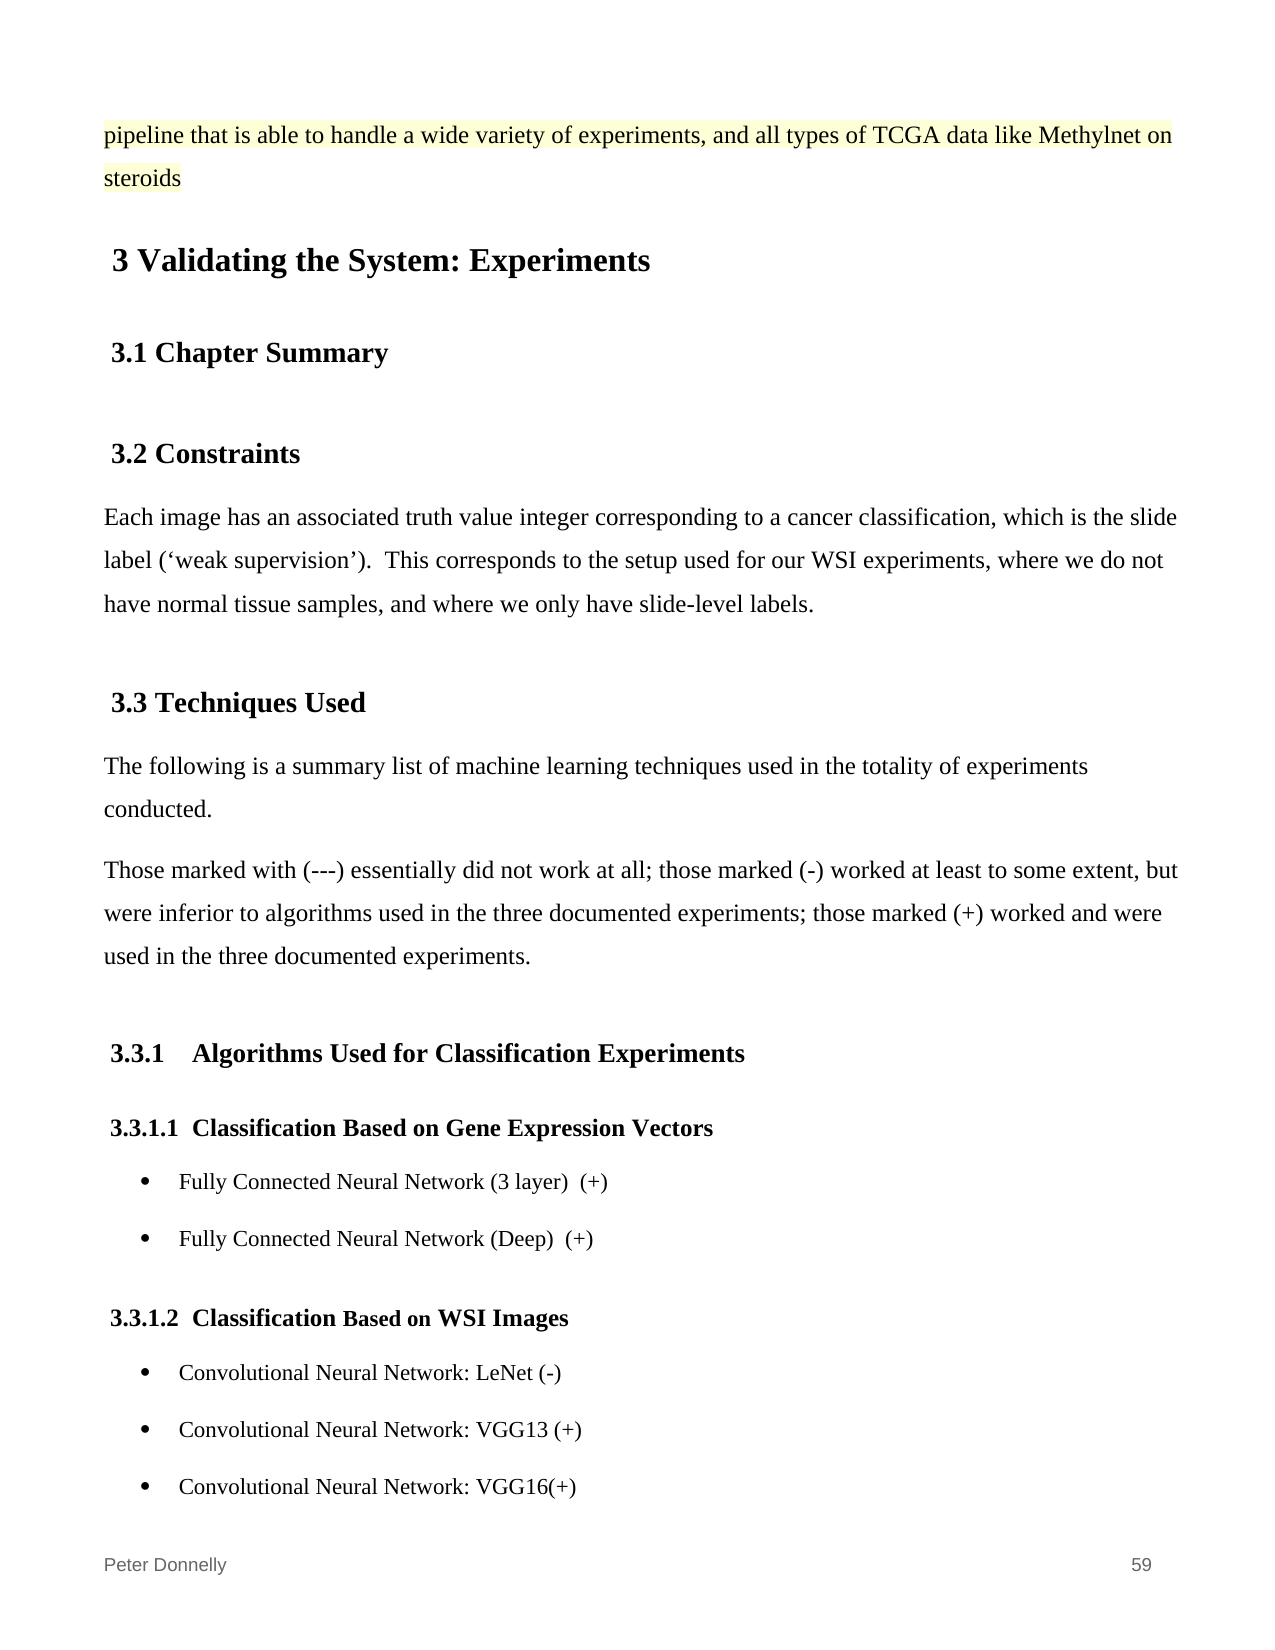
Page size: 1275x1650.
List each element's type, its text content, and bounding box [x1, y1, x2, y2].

subtitle Algorithms Used for Classification Experiments [103, 1037, 1181, 1069]
text Those marked with (---) essentially did not work at all; those marked (-) worked at least to some extent, but were inferior to algorithms used in the three documented experiments; those marked (+) worked and were used in the three documented experiments. [103, 855, 1181, 970]
list Fully Connected Neural Network (3 layer) (+) [141, 1168, 1181, 1194]
text pipeline that is able to handle a wide variety of experiments, and all types of TCGA data like Methylnet on steroids [103, 120, 1181, 192]
text The following is a summary list of machine learning techniques used in the totality of experiments conducted. [103, 751, 1181, 823]
list Convolutional Neural Network: LeNet (-) [141, 1358, 1181, 1385]
subtitle Classification Based on Gene Expression Vectors [103, 1113, 1181, 1142]
list Convolutional Neural Network: VGG13 (+) [141, 1416, 1181, 1442]
subtitle Techniques Used [103, 685, 1181, 718]
list Convolutional Neural Network: VGG16(+) [141, 1473, 1181, 1499]
list Fully Connected Neural Network (Deep) (+) [141, 1225, 1181, 1252]
subtitle Chapter Summary [103, 335, 1181, 368]
subtitle Constraints [103, 436, 1181, 470]
subtitle Classification Based on WSI Images [103, 1303, 1181, 1332]
subtitle Validating the System: Experiments [103, 240, 1181, 278]
text Each image has an associated truth value integer corresponding to a cancer classification, which is the slide label (‘weak supervision’). This corresponds to the setup used for our WSI experiments, where we do not have normal tissue samples, and where we only have slide-level labels. [103, 502, 1181, 617]
